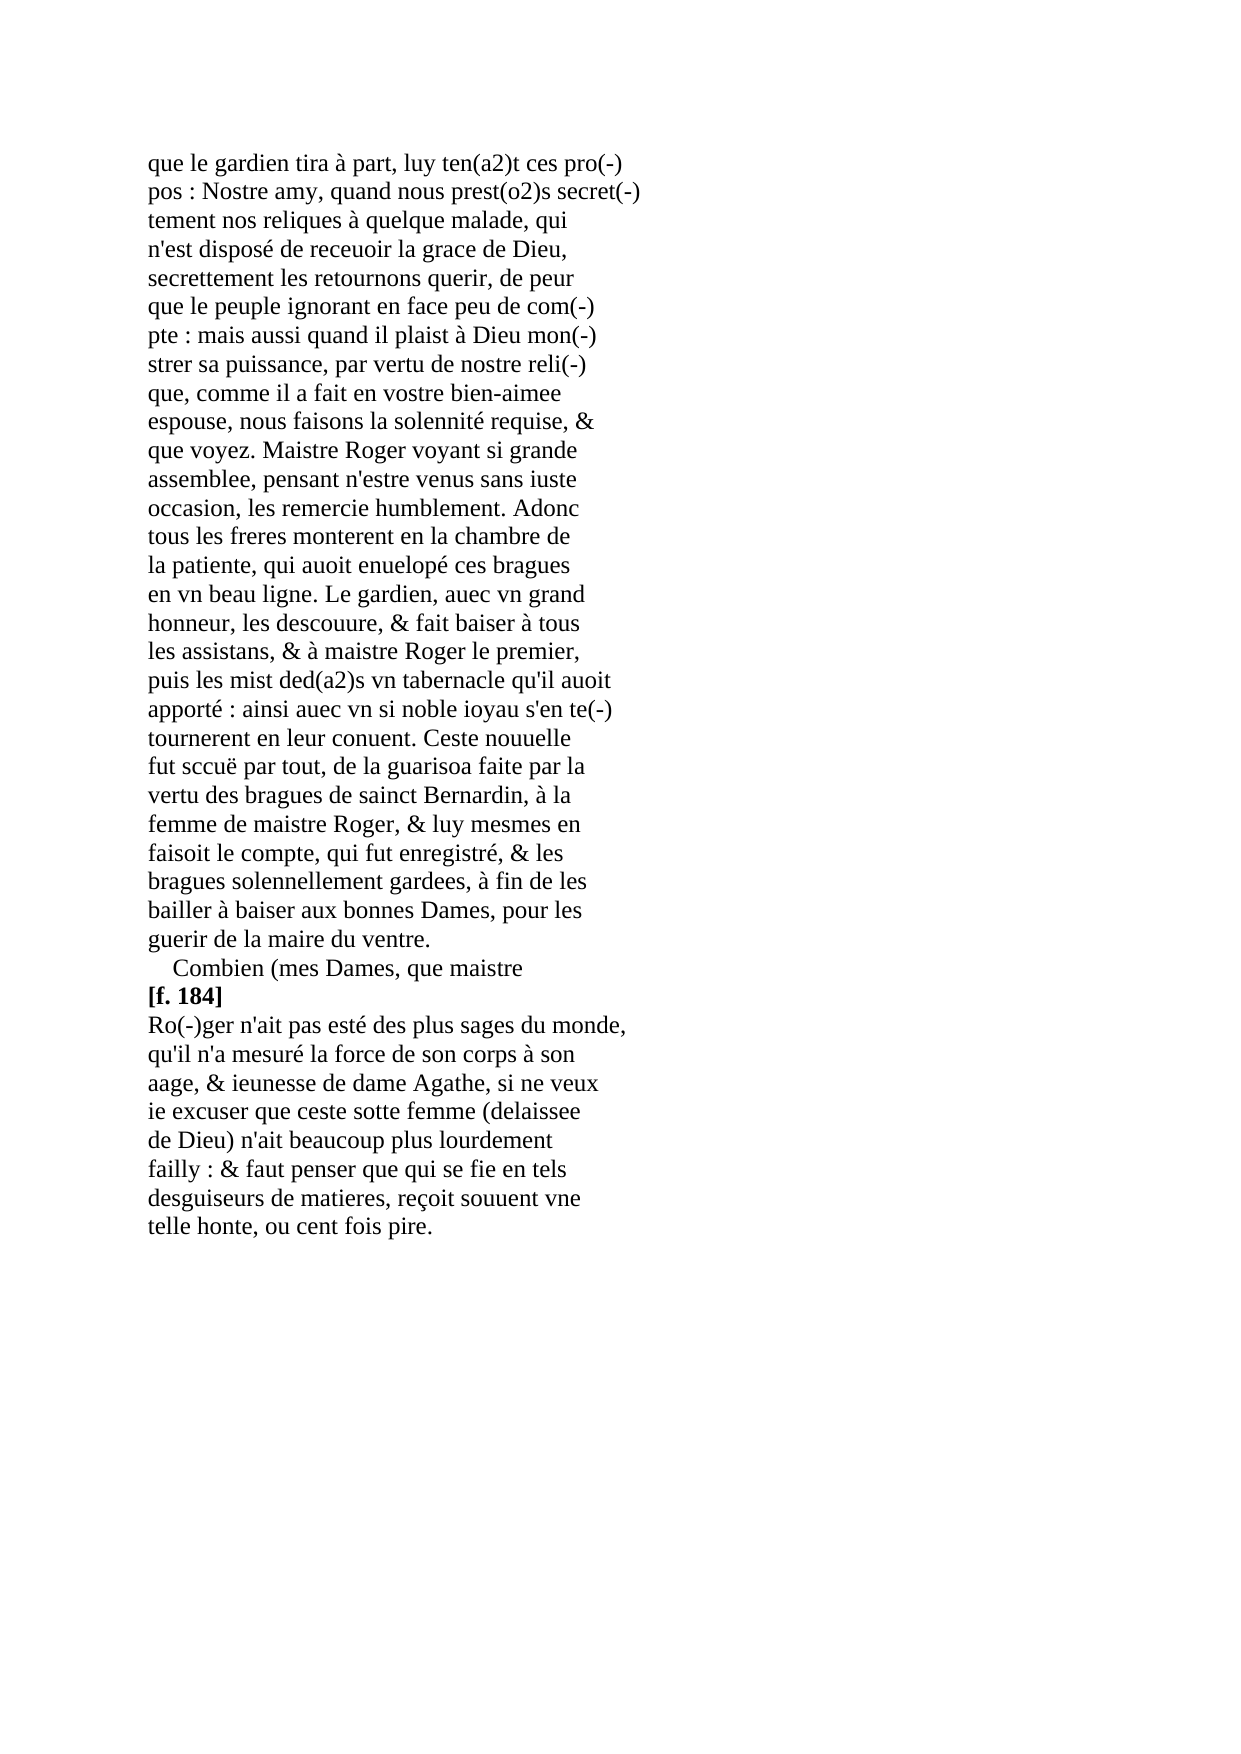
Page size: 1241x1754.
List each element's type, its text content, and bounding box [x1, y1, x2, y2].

text que le gardien tira à part, luy ten(a2)t ces pro(-) pos : Nostre amy, quand nous prest(o2)s secret(-) tement nos reliques à quelque malade, qui n'est disposé de receuoir la grace de Dieu, secrettement les retournons querir, de peur que le peuple ignorant en face peu de com(-) pte : mais aussi quand il plaist à Dieu mon(-) strer sa puissance, par vertu de nostre reli(-) que, comme il a fait en vostre bien-aimee espouse, nous faisons la solennité requise, & que voyez. Maistre Roger voyant si grande assemblee, pensant n'estre venus sans iuste occasion, les remercie humblement. Adonc tous les freres monterent en la chambre de la patiente, qui auoit enuelopé ces bragues en vn beau ligne. Le gardien, auec vn grand honneur, les descouure, & fait baiser à tous les assistans, & à maistre Roger le premier, puis les mist ded(a2)s vn tabernacle qu'il auoit apporté : ainsi auec vn si noble ioyau s'en te(-) tournerent en leur conuent. Ceste nouuelle fut sccuë par tout, de la guarisoa faite par la vertu des bragues de sainct Bernardin, à la femme de maistre Roger, & luy mesmes en faisoit le compte, qui fut enregistré, & les bragues solennellement gardees, à fin de les bailler à baiser aux bonnes Dames, pour les guerir de la maire du ventre. [148, 148, 1093, 953]
text Combien (mes Dames, que maistre [f. 184] Ro(-)ger n'ait pas esté des plus sages du monde, qu'il n'a mesuré la force de son corps à son aage, & ieunesse de dame Agathe, si ne veux ie excuser que ceste sotte femme (delaissee de Dieu) n'ait beaucoup plus lourdement failly : & faut penser que qui se fie en tels desguiseurs de matieres, reçoit souuent vne telle honte, ou cent fois pire. [148, 953, 1093, 1240]
